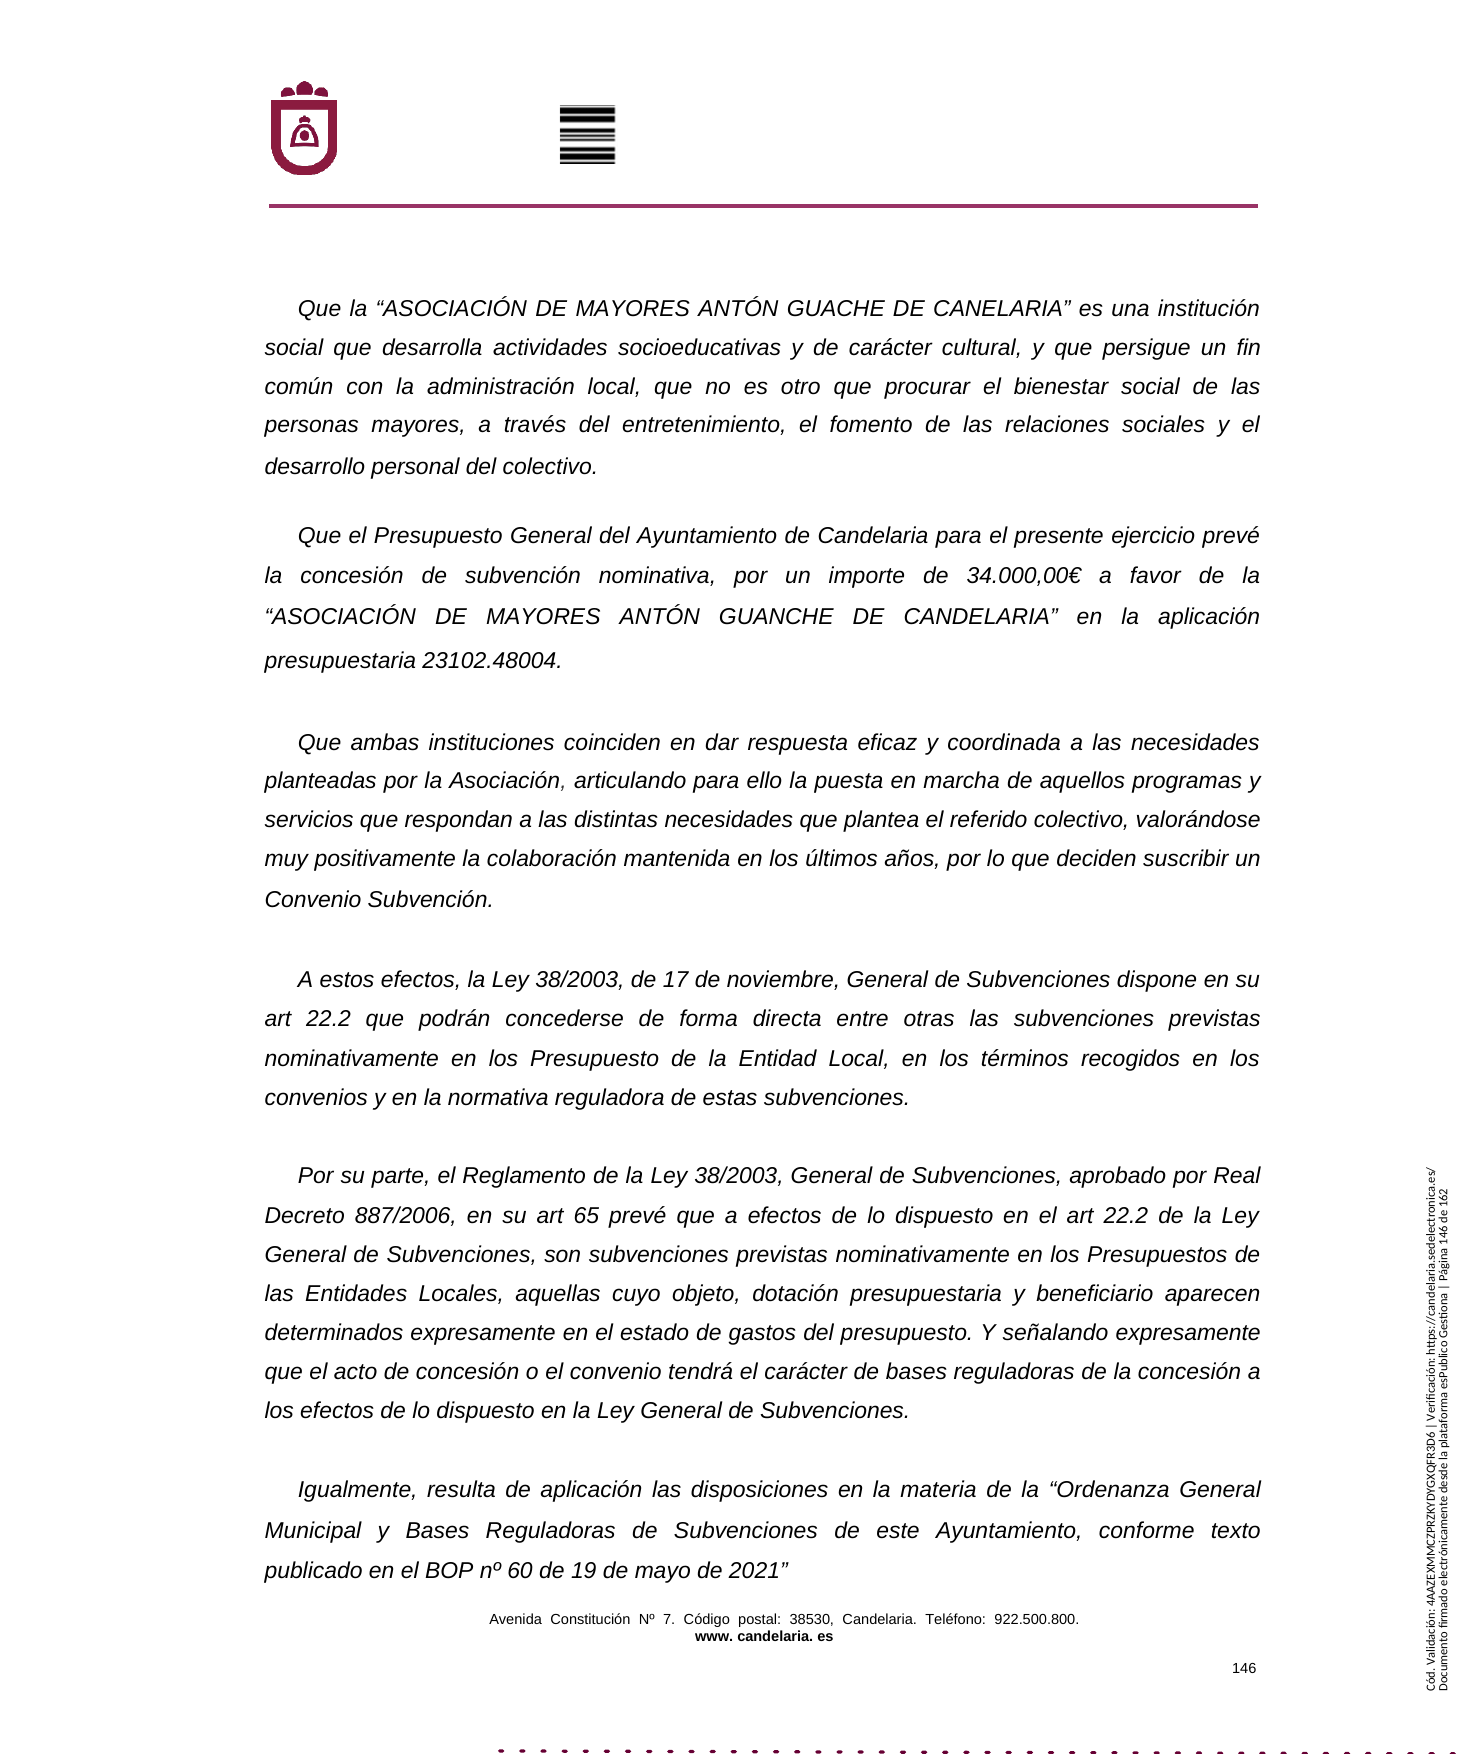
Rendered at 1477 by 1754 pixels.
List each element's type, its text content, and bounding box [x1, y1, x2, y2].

text Por su parte, el Reglamento de la Ley 38/2003, General de Subvenciones, aprobado por Real Decreto 887/2006, en su art 65 prevé que a efectos de lo dispuesto en el art 22.2 de la Ley General de Subvenciones, son subvenciones previstas nominativamente en los Presupuestos de las Entidades Locales, aquellas cuyo objeto, dotación presupuestaria y beneficiario aparecen determinados expresamente en el estado de gastos del presupuesto. Y señalando expresamente que el acto de concesión o el convenio tendrá el carácter de bases reguladoras de la concesión a los efectos de lo dispuesto en la Ley General de Subvenciones. [264, 1162, 1263, 1424]
text Que ambas instituciones coinciden en dar respuesta eficaz y coordinada a las necesidades planteadas por la Asociación, articulando para ello la puesta en marcha de aquellos programas y servicios que respondan a las distintas necesidades que plantea el referido colectivo, valorándose muy positivamente la colaboración mantenida en los últimos años, por lo que deciden suscribir un Convenio Subvención. [264, 729, 1263, 913]
text Igualmente, resulta de aplicación las disposiciones en la materia de la “Ordenanza General Municipal y Bases Reguladoras de Subvenciones de este Ayuntamiento, conforme texto publicado en el BOP nº 60 de 19 de mayo de 2021” [264, 1476, 1263, 1584]
text Que el Presupuesto General del Ayuntamiento de Candelaria para el presente ejercicio prevé la concesión de subvención nominativa, por un importe de 34.000,00€ a favor de la “ASOCIACIÓN DE MAYORES ANTÓN GUANCHE DE CANDELARIA” en la aplicación presupuestaria 23102.48004. [264, 522, 1263, 674]
text Que la “ASOCIACIÓN DE MAYORES ANTÓN GUACHE DE CANELARIA” es una institución social que desarrolla actividades socioeducativas y de carácter cultural, y que persigue un fin común con la administración local, que no es otro que procurar el bienestar social de las personas mayores, a través del entretenimiento, el fomento de las relaciones sociales y el desarrollo personal del colectivo. [264, 295, 1263, 480]
text A estos efectos, la Ley 38/2003, de 17 de noviembre, General de Subvenciones dispone en su art 22.2 que podrán concederse de forma directa entre otras las subvenciones previstas nominativamente en los Presupuesto de la Entidad Local, en los términos recogidos en los convenios y en la normativa reguladora de estas subvenciones. [264, 966, 1263, 1110]
